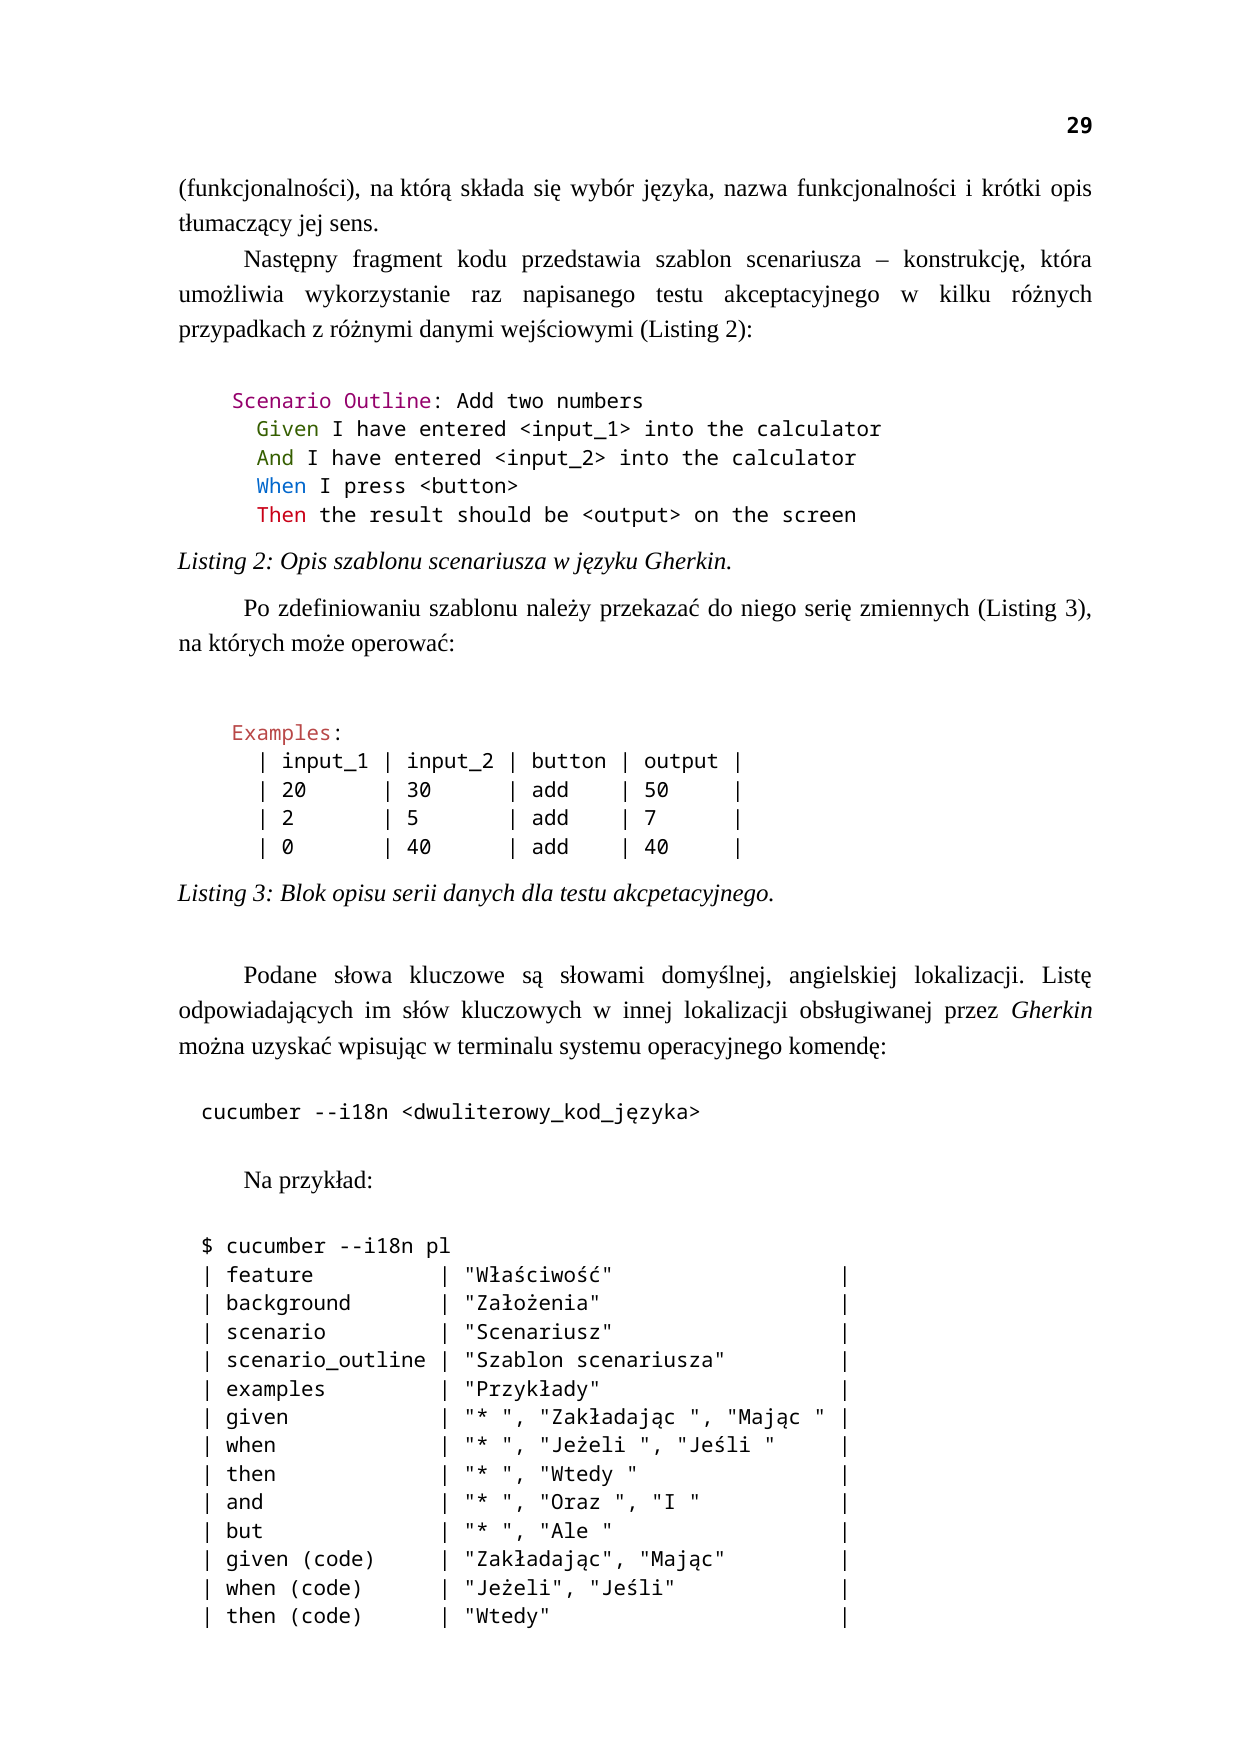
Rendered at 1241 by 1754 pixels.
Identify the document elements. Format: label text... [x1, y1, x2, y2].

text (funkcjonalności), na którą składa się wybór języka, nazwa funkcjonalności i krótki opis tłumaczący jej sens. [178, 168, 1093, 239]
text | when (code) | "Jeżeli", "Jeśli" | [189, 1573, 1093, 1601]
text | but | "* ", "Ale " | [189, 1516, 1093, 1544]
text | feature | "Właściwość" | [189, 1260, 1093, 1288]
text | scenario_outline | "Szablon scenariusza" | [189, 1345, 1093, 1374]
table_header Scenario Outline: Add two numbers Given I have entered <input_1> into the calculator And I have entered <input_2> into the calculator When I press <button> Then the result should be <output> on the screen [177, 380, 1093, 534]
text Podane słowa kluczowe są słowami domyślnej, angielskiej lokalizacji. Listę odpowiadających im słów kluczowych w innej lokalizacji obsługiwanej przez Gherkin można uzyskać wpisując w terminalu systemu operacyjnego komendę: [178, 955, 1093, 1061]
text | examples | "Przykłady" | [189, 1374, 1093, 1402]
list Listing 3: Blok opisu serii danych dla testu akcpetacyjnego. [177, 878, 1093, 907]
text Następny fragment kodu przedstawia szablon scenariusza – konstrukcję, która umożliwia wykorzystanie raz napisanego testu akceptacyjnego w kilku różnych przypadkach z różnymi danymi wejściowymi (Listing 2): [178, 239, 1093, 345]
table_header Examples: | input_1 | input_2 | button | output | | 20 | 30 | add | 50 | | 2 | 5 | add | 7 | | 0 | 40 | add | 40 | [177, 712, 1093, 866]
text | scenario | "Scenariusz" | [189, 1317, 1093, 1345]
text | then (code) | "Wtedy" | [189, 1601, 1093, 1629]
list Listing 2: Opis szablonu scenariusza w języku Gherkin. [177, 546, 1093, 575]
text | and | "* ", "Oraz ", "I " | [189, 1487, 1093, 1516]
text | background | "Założenia" | [189, 1288, 1093, 1317]
text | then | "* ", "Wtedy " | [189, 1459, 1093, 1487]
text Na przykład: [178, 1161, 1093, 1196]
text $ cucumber --i18n pl [189, 1231, 1093, 1260]
text Po zdefiniowaniu szablonu należy przekazać do niego serię zmiennych (Listing 3), na których może operować: [178, 588, 1093, 658]
text | given | "* ", "Zakładając ", "Mając " | [189, 1402, 1093, 1431]
text | when | "* ", "Jeżeli ", "Jeśli " | [189, 1431, 1093, 1459]
text | given (code) | "Zakładając", "Mając" | [189, 1544, 1093, 1573]
text cucumber --i18n <dwuliterowy_kod_języka> [189, 1097, 1093, 1125]
